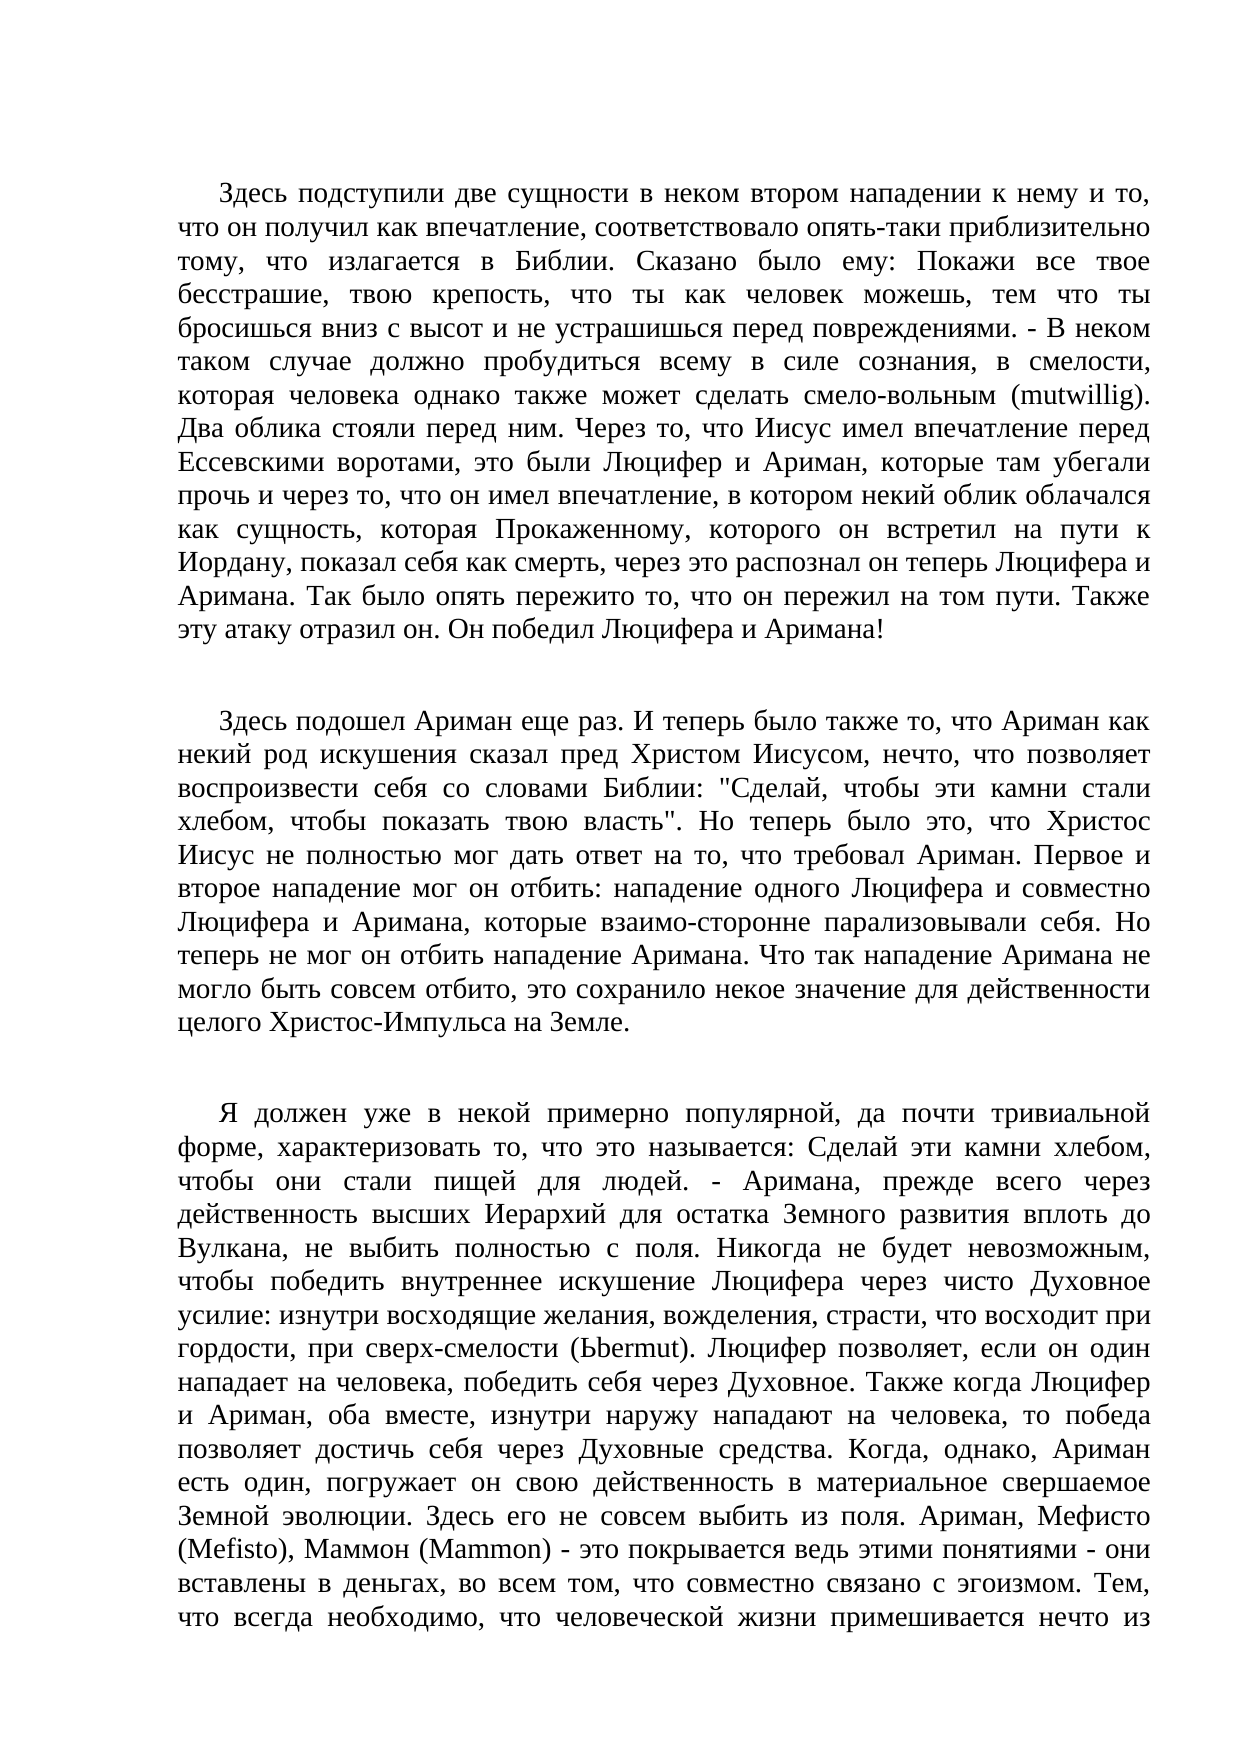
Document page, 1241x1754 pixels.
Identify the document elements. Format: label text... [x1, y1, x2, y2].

text Здесь подошел Ариман еще раз. И теперь было также то, что Ариман как некий род искушения сказал пред Христом Иисусом, нечто, что позволяет воспроизвести себя со словами Библии: "Сделай, чтобы эти камни стали хлебом, чтобы показать твою власть". Но теперь было это, что Христос Иисус не полностью мог дать ответ на то, что требовал Ариман. Первое и второе нападение мог он отбить: нападение одного Люцифера и совместно Люцифера и Аримана, которые взаимо-сторонне парализовывали себя. Но теперь не мог он отбить нападение Аримана. Что так нападение Аримана не могло быть совсем отбито, это сохранило некое значение для действенности целого Христос-Импульса на Земле. [177, 703, 1152, 1038]
text Здесь подступили две сущности в неком втором нападении к нему и то, что он получил как впечатление, соответствовало опять-таки приблизительно тому, что излагается в Библии. Сказано было ему: Покажи все твое бесстрашие, твою крепость, что ты как человек можешь, тем что ты бросишься вниз с высот и не устрашишься перед повреждениями. - В неком таком случае должно пробудиться всему в силе сознания, в смелости, которая человека однако также может сделать смело-вольным (mutwillig). Два облика стояли перед ним. Через то, что Иисус имел впечатление перед Ессевскими воротами, это были Люцифер и Ариман, которые там убегали прочь и через то, что он имел впечатление, в котором некий облик облачался как сущность, которая Прокаженному, которого он встретил на пути к Иордану, показал себя как смерть, через это распознал он теперь Люцифера и Аримана. Так было опять пережито то, что он пережил на том пути. Также эту атаку отразил он. Он победил Люцифера и Аримана! [177, 176, 1152, 645]
text Я должен уже в некой примерно популярной, да почти тривиальной форме, характеризовать то, что это называется: Сделай эти камни хлебом, чтобы они стали пищей для людей. - Аримана, прежде всего через действенность высших Иерархий для остатка Земного развития вплоть до Вулкана, не выбить полностью с поля. Никогда не будет невозможным, чтобы победить внутреннее искушение Люцифера через чисто Духовное усилие: изнутри восходящие желания, вожделения, страсти, что восходит при гордости, при сверх-смелости (Ьbermut). Люцифер позволяет, если он один нападает на человека, победить себя через Духовное. Также когда Люцифер и Ариман, оба вместе, изнутри наружу нападают на человека, то победа позволяет достичь себя через Духовные средства. Когда, однако, Ариман есть один, погружает он свою действенность в материальное свершаемое Земной эволюции. Здесь его не совсем выбить из поля. Ариман, Мефисто (Mefisto), Маммон (Mammon) - это покрывается ведь этими понятиями - они вставлены в деньгах, во всем том, что совместно связано с эгоизмом. Тем, что всегда необходимо, что человеческой жизни примешивается нечто из [177, 1096, 1152, 1632]
